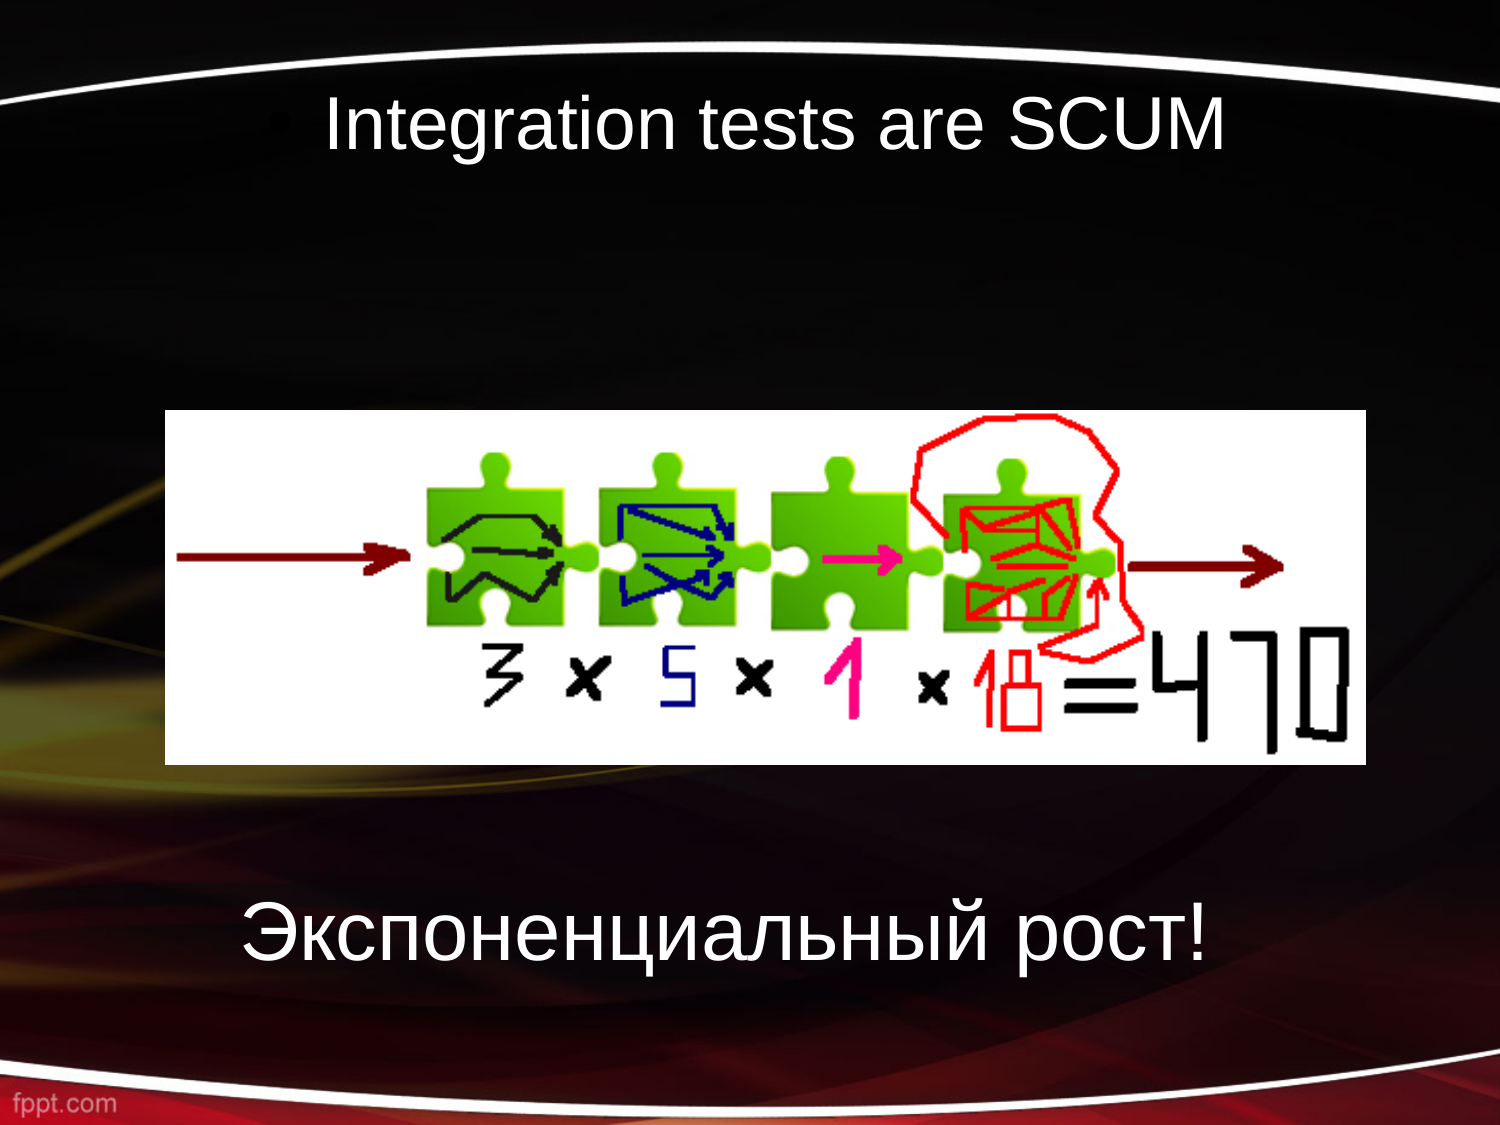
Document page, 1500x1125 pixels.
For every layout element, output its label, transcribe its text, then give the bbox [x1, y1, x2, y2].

picture [0, 0, 1500, 1125]
list Integration tests are SCUM [90, 45, 1406, 196]
text_box Экспоненциальный рост! [225, 870, 1228, 985]
